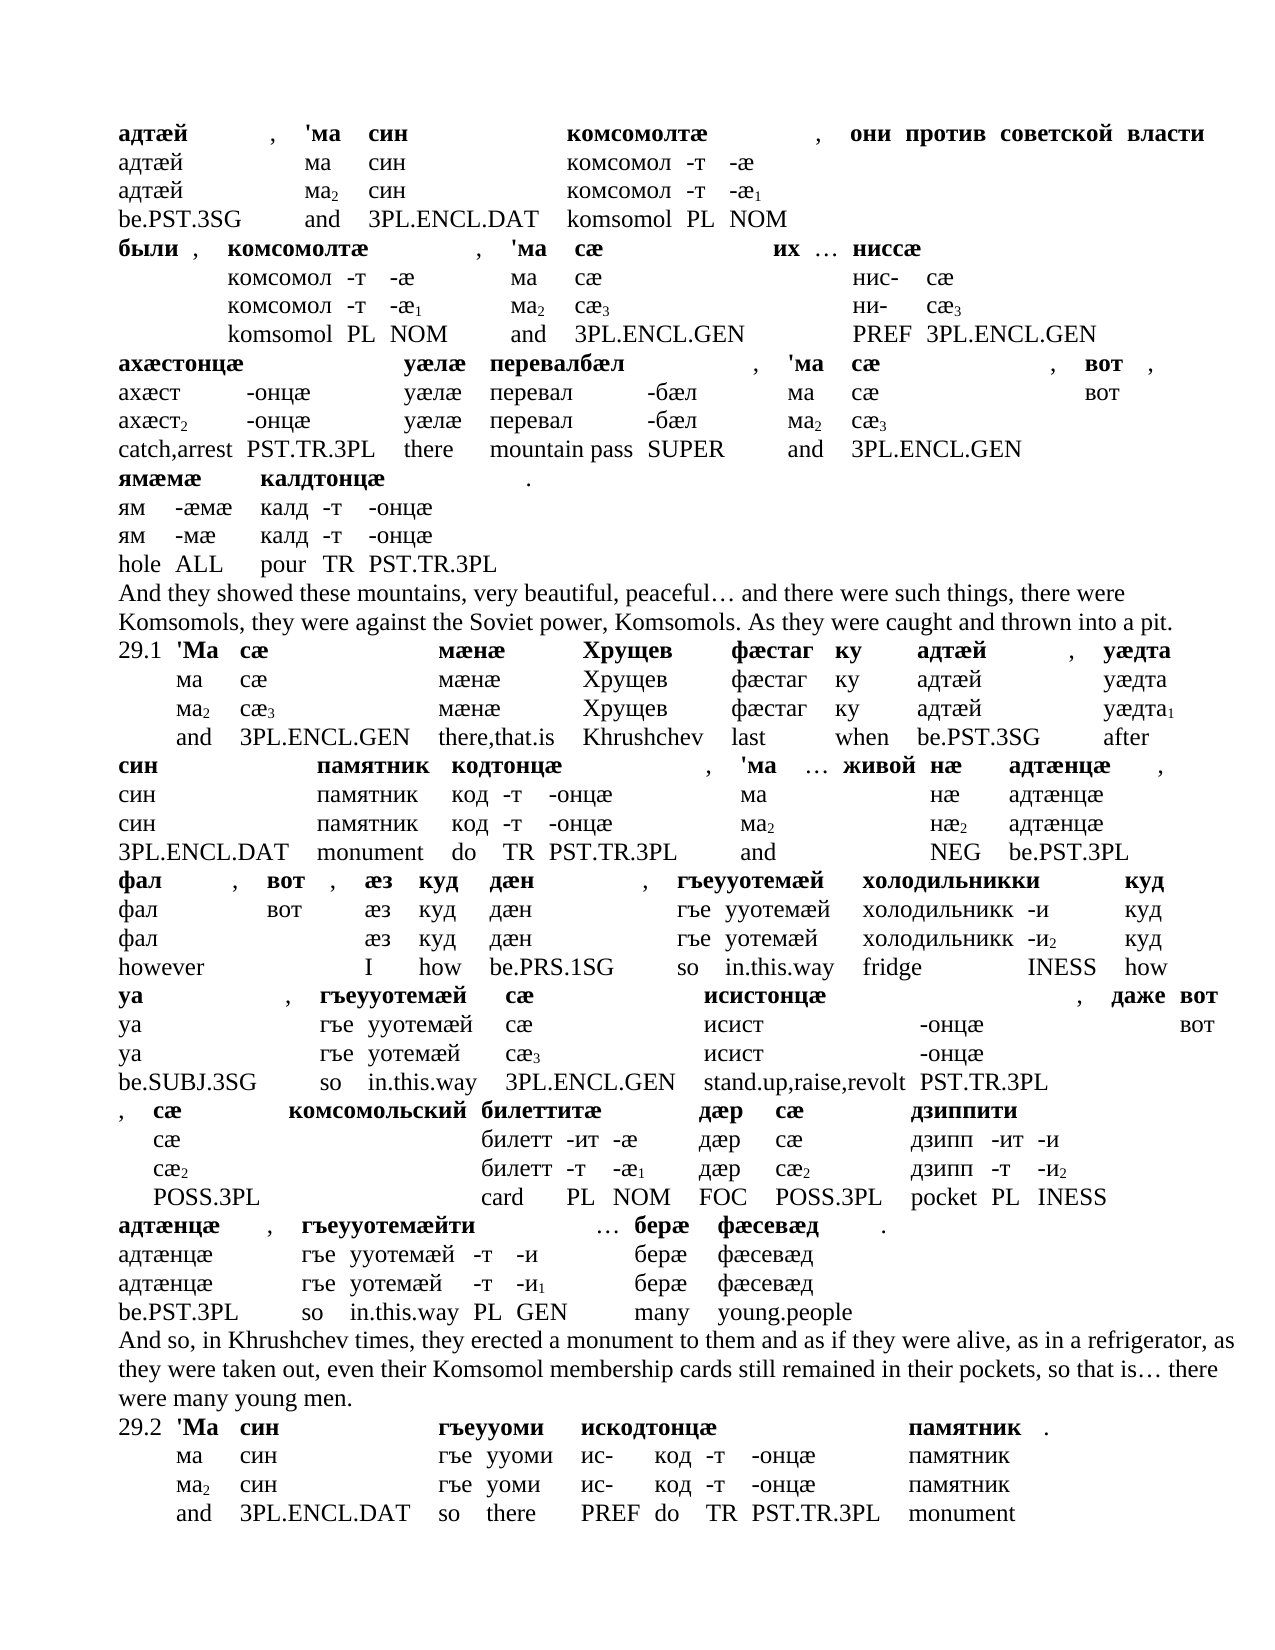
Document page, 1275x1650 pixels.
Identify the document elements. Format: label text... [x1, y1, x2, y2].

text hole [118, 549, 161, 578]
text however [118, 952, 204, 981]
text их [773, 233, 800, 262]
text ма2 [176, 693, 212, 722]
text сæ2 [775, 1153, 883, 1182]
text ма2 [787, 406, 824, 434]
text син [239, 1441, 411, 1469]
text памятник [317, 808, 424, 837]
text код [451, 779, 489, 808]
text -онцæ [246, 377, 376, 406]
text сæ [153, 1096, 274, 1124]
text -и1 [516, 1268, 568, 1297]
text in.this.way [368, 1067, 477, 1096]
text ма2 [304, 176, 341, 204]
text NEG [930, 837, 981, 866]
text , [192, 233, 213, 262]
text TR [503, 837, 535, 866]
text вот [1084, 377, 1120, 406]
text … [804, 751, 829, 779]
text ку [835, 693, 889, 722]
text do [451, 837, 489, 866]
text catch,arrest [118, 434, 233, 463]
text -онцæ [751, 1441, 881, 1469]
text -ит [566, 1124, 599, 1153]
text 3PL.ENCL.GEN [851, 434, 1022, 463]
text холодильникки [862, 866, 1111, 894]
text 29.1 [118, 636, 162, 664]
text card [481, 1182, 552, 1211]
text уæдта1 [1103, 693, 1174, 722]
text мæнæ [438, 636, 569, 664]
text -т [503, 779, 535, 808]
text гъеууотемæй [319, 981, 491, 1009]
text дæр [699, 1124, 747, 1153]
text . [1043, 1412, 1064, 1441]
text ямæмæ [118, 463, 246, 492]
text 'Ма [176, 1412, 226, 1441]
text фæстаг [731, 664, 807, 693]
text 3PL.ENCL.GEN [505, 1067, 676, 1096]
text комсомол [567, 147, 672, 176]
text -т [686, 147, 715, 176]
text памятник [908, 1469, 1015, 1498]
text 'ма [304, 118, 354, 147]
text -æ1 [729, 176, 787, 204]
text how [1124, 952, 1168, 981]
text уæдта [1103, 664, 1174, 693]
text NOM [389, 319, 448, 348]
text TR [322, 549, 354, 578]
text ям [118, 521, 161, 549]
text комсомол [227, 262, 333, 291]
text сæ [239, 664, 411, 693]
text уотемæй [725, 923, 835, 952]
text POSS.3PL [153, 1182, 261, 1211]
text памятник [908, 1412, 1029, 1441]
text Khrushchev [582, 722, 703, 751]
text адтæнцæ [1009, 779, 1130, 808]
text живой [843, 751, 916, 779]
text there [486, 1498, 553, 1527]
text , [1068, 636, 1089, 664]
text дзипп [911, 1153, 977, 1182]
text дæн [489, 923, 614, 952]
text fridge [862, 952, 1013, 981]
text Хрущев [582, 693, 703, 722]
text мæнæ [438, 693, 555, 722]
text син [118, 779, 289, 808]
text 3PL.ENCL.GEN [926, 319, 1097, 348]
text 29.2 [118, 1412, 162, 1441]
text адтæй [118, 176, 242, 204]
text перевал [489, 377, 633, 406]
text PL [347, 319, 376, 348]
text I [364, 952, 391, 981]
text -онцæ [246, 406, 376, 434]
text , [1050, 348, 1071, 377]
text уа [118, 1038, 257, 1067]
text комсомольский [288, 1096, 467, 1124]
text адтæнцæ [118, 1239, 239, 1268]
text PST.TR.3PL [246, 434, 376, 463]
text be.PST.3PL [118, 1297, 239, 1326]
text -онцæ [548, 779, 678, 808]
text ууотемæй [368, 1009, 477, 1038]
text гъе [301, 1239, 336, 1268]
text холодильникк [862, 894, 1013, 923]
text исист [704, 1038, 906, 1067]
text … [813, 233, 839, 262]
text , [815, 118, 836, 147]
text перевалбæл [489, 348, 739, 377]
text PST.TR.3PL [751, 1498, 881, 1527]
text берæ [634, 1211, 703, 1239]
text билеттитæ [481, 1096, 685, 1124]
text -т [706, 1441, 738, 1469]
text -æ [389, 262, 448, 291]
text 3PL.ENCL.DAT [368, 204, 539, 233]
text куд [419, 866, 476, 894]
text комсомол [567, 176, 672, 204]
text куд [419, 894, 462, 923]
text And they showed these mountains, very beautiful, peaceful… and there were such things, there were Komsomols, they were against the Soviet power, Komsomols. As they were caught and thrown into a pit. [118, 578, 1249, 636]
text уотемæй [349, 1268, 459, 1297]
text ма [304, 147, 341, 176]
text monument [908, 1498, 1015, 1527]
text æз [364, 894, 391, 923]
text син [118, 751, 303, 779]
text адтæй [118, 118, 256, 147]
text сæ [851, 348, 1036, 377]
text гъе [677, 923, 711, 952]
text stand.up,raise,revolt [704, 1067, 906, 1096]
text сæ [574, 233, 759, 262]
text нæ [930, 751, 995, 779]
text были [118, 233, 179, 262]
text сæ3 [926, 291, 1097, 319]
text so [319, 1067, 354, 1096]
text сæ2 [153, 1153, 261, 1182]
text , [642, 866, 663, 894]
text æз [364, 923, 391, 952]
text холодильникк [862, 923, 1013, 952]
text , [1157, 751, 1178, 779]
text -т [503, 808, 535, 837]
text be.PST.3SG [118, 204, 242, 233]
text be.PST.3SG [917, 722, 1041, 751]
text уæдта [1103, 636, 1188, 664]
text куд [1124, 866, 1181, 894]
text фæстаг [731, 693, 807, 722]
text комсомол [227, 291, 333, 319]
text -онцæ [919, 1038, 1049, 1067]
text калдтонцæ [260, 463, 512, 492]
text адтæй [917, 636, 1054, 664]
text фал [118, 894, 204, 923]
text , [118, 1096, 139, 1124]
text билетт [481, 1124, 552, 1153]
text против [905, 118, 986, 147]
text last [731, 722, 807, 751]
text ма [510, 262, 547, 291]
text INESS [1027, 952, 1097, 981]
text 3PL.ENCL.DAT [118, 837, 289, 866]
text вот [267, 894, 302, 923]
text -бæл [647, 406, 725, 434]
text pocket [911, 1182, 977, 1211]
text исистонцæ [704, 981, 1063, 1009]
text гъе [301, 1268, 336, 1297]
text ууотемæй [725, 894, 835, 923]
text берæ [634, 1268, 690, 1297]
text . [880, 1211, 901, 1239]
text ис- [581, 1469, 641, 1498]
text куд [419, 923, 462, 952]
text адтæнцæ [1009, 808, 1130, 837]
text гъе [438, 1441, 472, 1469]
text адтæй [917, 664, 1041, 693]
text памятник [908, 1441, 1015, 1469]
text -онцæ [751, 1469, 881, 1498]
text син [368, 118, 553, 147]
text куд [1124, 894, 1168, 923]
text and [304, 204, 341, 233]
text be.PST.3PL [1009, 837, 1130, 866]
text -т [322, 492, 354, 521]
text -т [347, 262, 376, 291]
text -онцæ [368, 521, 498, 549]
text how [419, 952, 462, 981]
text 3PL.ENCL.DAT [239, 1498, 411, 1527]
text PL [686, 204, 715, 233]
text адтæнцæ [118, 1268, 239, 1297]
text ниссæ [852, 233, 1111, 262]
text мæнæ [438, 664, 555, 693]
text Хрущев [582, 636, 717, 664]
text дзиппити [911, 1096, 1121, 1124]
text -онцæ [368, 492, 498, 521]
text , [285, 981, 306, 1009]
text уа [118, 981, 271, 1009]
text , [232, 866, 253, 894]
text уæлæ [403, 377, 462, 406]
text -æ1 [613, 1153, 671, 1182]
text адтæнцæ [1009, 751, 1143, 779]
text and [176, 1498, 212, 1527]
text -бæл [647, 377, 725, 406]
text кодтонцæ [451, 751, 692, 779]
text сæ [153, 1124, 261, 1153]
text , [705, 751, 726, 779]
text PST.TR.3PL [368, 549, 498, 578]
text дзипп [911, 1124, 977, 1153]
text FOC [699, 1182, 747, 1211]
text билетт [481, 1153, 552, 1182]
text when [835, 722, 889, 751]
text , [753, 348, 774, 377]
text so [677, 952, 711, 981]
text 'Ма [176, 636, 226, 664]
text PREF [581, 1498, 641, 1527]
text . [525, 463, 546, 492]
text -т [347, 291, 376, 319]
text PL [473, 1297, 502, 1326]
text -æ [613, 1124, 671, 1153]
text куд [1124, 923, 1168, 952]
text сæ3 [505, 1038, 676, 1067]
text and [787, 434, 824, 463]
text берæ [634, 1239, 690, 1268]
text даже [1111, 981, 1166, 1009]
text исист [704, 1009, 906, 1038]
text комсомолтæ [227, 233, 462, 262]
text -т [991, 1153, 1024, 1182]
text -т [686, 176, 715, 204]
text адтæй [118, 147, 242, 176]
text -т [473, 1268, 502, 1297]
text код [654, 1469, 692, 1498]
text GEN [516, 1297, 568, 1326]
text TR [706, 1498, 738, 1527]
text ма2 [510, 291, 547, 319]
text many [634, 1297, 690, 1326]
text ма [176, 664, 212, 693]
text уæлæ [403, 348, 476, 377]
text памятник [317, 779, 424, 808]
text ALL [175, 549, 233, 578]
text памятник [317, 751, 438, 779]
text be.SUBJ.3SG [118, 1067, 257, 1096]
text фæсевæд [717, 1211, 867, 1239]
text фæсевæд [717, 1268, 853, 1297]
text , [1147, 348, 1168, 377]
text вот [1084, 348, 1134, 377]
text калд [260, 521, 309, 549]
text они [850, 118, 891, 147]
text after [1103, 722, 1174, 751]
text гъеууотемæй [677, 866, 849, 894]
text адтæй [917, 693, 1041, 722]
text , [476, 233, 497, 262]
text PST.TR.3PL [919, 1067, 1049, 1096]
text гъеууоми [438, 1412, 567, 1441]
text in.this.way [349, 1297, 459, 1326]
text And so, in Khrushchev times, they erected a monument to them and as if they were alive, as in a refrigerator, as they were taken out, even their Komsomol membership cards still remained in their pockets, so that is… there were many young men. [118, 1326, 1249, 1412]
text сæ3 [239, 693, 411, 722]
text Хрущев [582, 664, 703, 693]
text be.PRS.1SG [489, 952, 614, 981]
text -онцæ [919, 1009, 1049, 1038]
text ууоми [486, 1441, 553, 1469]
text гъе [319, 1038, 354, 1067]
text ис- [581, 1441, 641, 1469]
text син [368, 147, 539, 176]
text вот [1179, 981, 1229, 1009]
text власти [1127, 118, 1205, 147]
text ма [740, 779, 776, 808]
text уотемæй [368, 1038, 477, 1067]
text нæ [930, 779, 981, 808]
text фæсевæд [717, 1239, 853, 1268]
text -и2 [1037, 1153, 1107, 1182]
text сæ [505, 981, 690, 1009]
text komsomol [567, 204, 672, 233]
text ма [787, 377, 824, 406]
text so [438, 1498, 472, 1527]
text mountain pass [489, 434, 633, 463]
text and [510, 319, 547, 348]
text -и [1037, 1124, 1107, 1153]
text young.people [717, 1297, 853, 1326]
text син [118, 808, 289, 837]
text -æмæ [175, 492, 233, 521]
text in.this.way [725, 952, 835, 981]
text -т [706, 1469, 738, 1498]
text адтæнцæ [118, 1211, 253, 1239]
text сæ [851, 377, 1022, 406]
text ахæст [118, 377, 233, 406]
text фæстаг [731, 636, 821, 664]
text -и [1027, 894, 1097, 923]
text INESS [1037, 1182, 1107, 1211]
text ни- [852, 291, 912, 319]
text so [301, 1297, 336, 1326]
text сæ3 [851, 406, 1022, 434]
text ууотемæй [349, 1239, 459, 1268]
text гъе [319, 1009, 354, 1038]
text -æ1 [389, 291, 448, 319]
text -т [473, 1239, 502, 1268]
text NOM [613, 1182, 671, 1211]
text дæн [489, 866, 628, 894]
text 3PL.ENCL.GEN [574, 319, 745, 348]
text гъе [438, 1469, 472, 1498]
text NOM [729, 204, 787, 233]
text гъе [677, 894, 711, 923]
text нæ2 [930, 808, 981, 837]
text and [176, 722, 212, 751]
text ма2 [176, 1469, 212, 1498]
text сæ [775, 1096, 897, 1124]
text дæр [699, 1096, 761, 1124]
text … [595, 1211, 620, 1239]
text ахæст2 [118, 406, 233, 434]
text искодтонцæ [581, 1412, 894, 1441]
text , [1076, 981, 1097, 1009]
text -ит [991, 1124, 1024, 1153]
text 'ма [510, 233, 561, 262]
text уа [118, 1009, 257, 1038]
text SUPER [647, 434, 725, 463]
text PL [566, 1182, 599, 1211]
text син [239, 1469, 411, 1498]
text сæ [574, 262, 745, 291]
text гъеууотемæйти [301, 1211, 581, 1239]
text , [269, 118, 291, 147]
text -и2 [1027, 923, 1097, 952]
text 'ма [787, 348, 837, 377]
text pour [260, 549, 309, 578]
text фал [118, 866, 218, 894]
text komsomol [227, 319, 333, 348]
text -мæ [175, 521, 233, 549]
text уæлæ [403, 406, 462, 434]
text monument [317, 837, 424, 866]
text ям [118, 492, 161, 521]
text уоми [486, 1469, 553, 1498]
text калд [260, 492, 309, 521]
text код [451, 808, 489, 837]
text вот [267, 866, 316, 894]
text do [654, 1498, 692, 1527]
text дæр [699, 1153, 747, 1182]
text there [403, 434, 462, 463]
text 3PL.ENCL.GEN [239, 722, 411, 751]
text фал [118, 923, 204, 952]
text перевал [489, 406, 633, 434]
text ма2 [740, 808, 776, 837]
text , [267, 1211, 288, 1239]
text сæ [926, 262, 1097, 291]
text -и [516, 1239, 568, 1268]
text PL [991, 1182, 1024, 1211]
text советской [1000, 118, 1113, 147]
text сæ [505, 1009, 676, 1038]
text PREF [852, 319, 912, 348]
text ахæстонцæ [118, 348, 390, 377]
text , [329, 866, 351, 894]
text PST.TR.3PL [548, 837, 678, 866]
text комсомолтæ [567, 118, 801, 147]
text сæ3 [574, 291, 745, 319]
text -т [566, 1153, 599, 1182]
text ку [835, 664, 889, 693]
text -т [322, 521, 354, 549]
text нис- [852, 262, 912, 291]
text 'ма [740, 751, 790, 779]
text син [239, 1412, 424, 1441]
text сæ [775, 1124, 883, 1153]
text there,that.is [438, 722, 555, 751]
text -онцæ [548, 808, 678, 837]
text ма [176, 1441, 212, 1469]
text сæ [239, 636, 424, 664]
text and [740, 837, 776, 866]
text POSS.3PL [775, 1182, 883, 1211]
text син [368, 176, 539, 204]
text дæн [489, 894, 614, 923]
text æз [364, 866, 405, 894]
text -æ [729, 147, 787, 176]
text ку [835, 636, 903, 664]
text вот [1179, 1009, 1215, 1038]
text код [654, 1441, 692, 1469]
